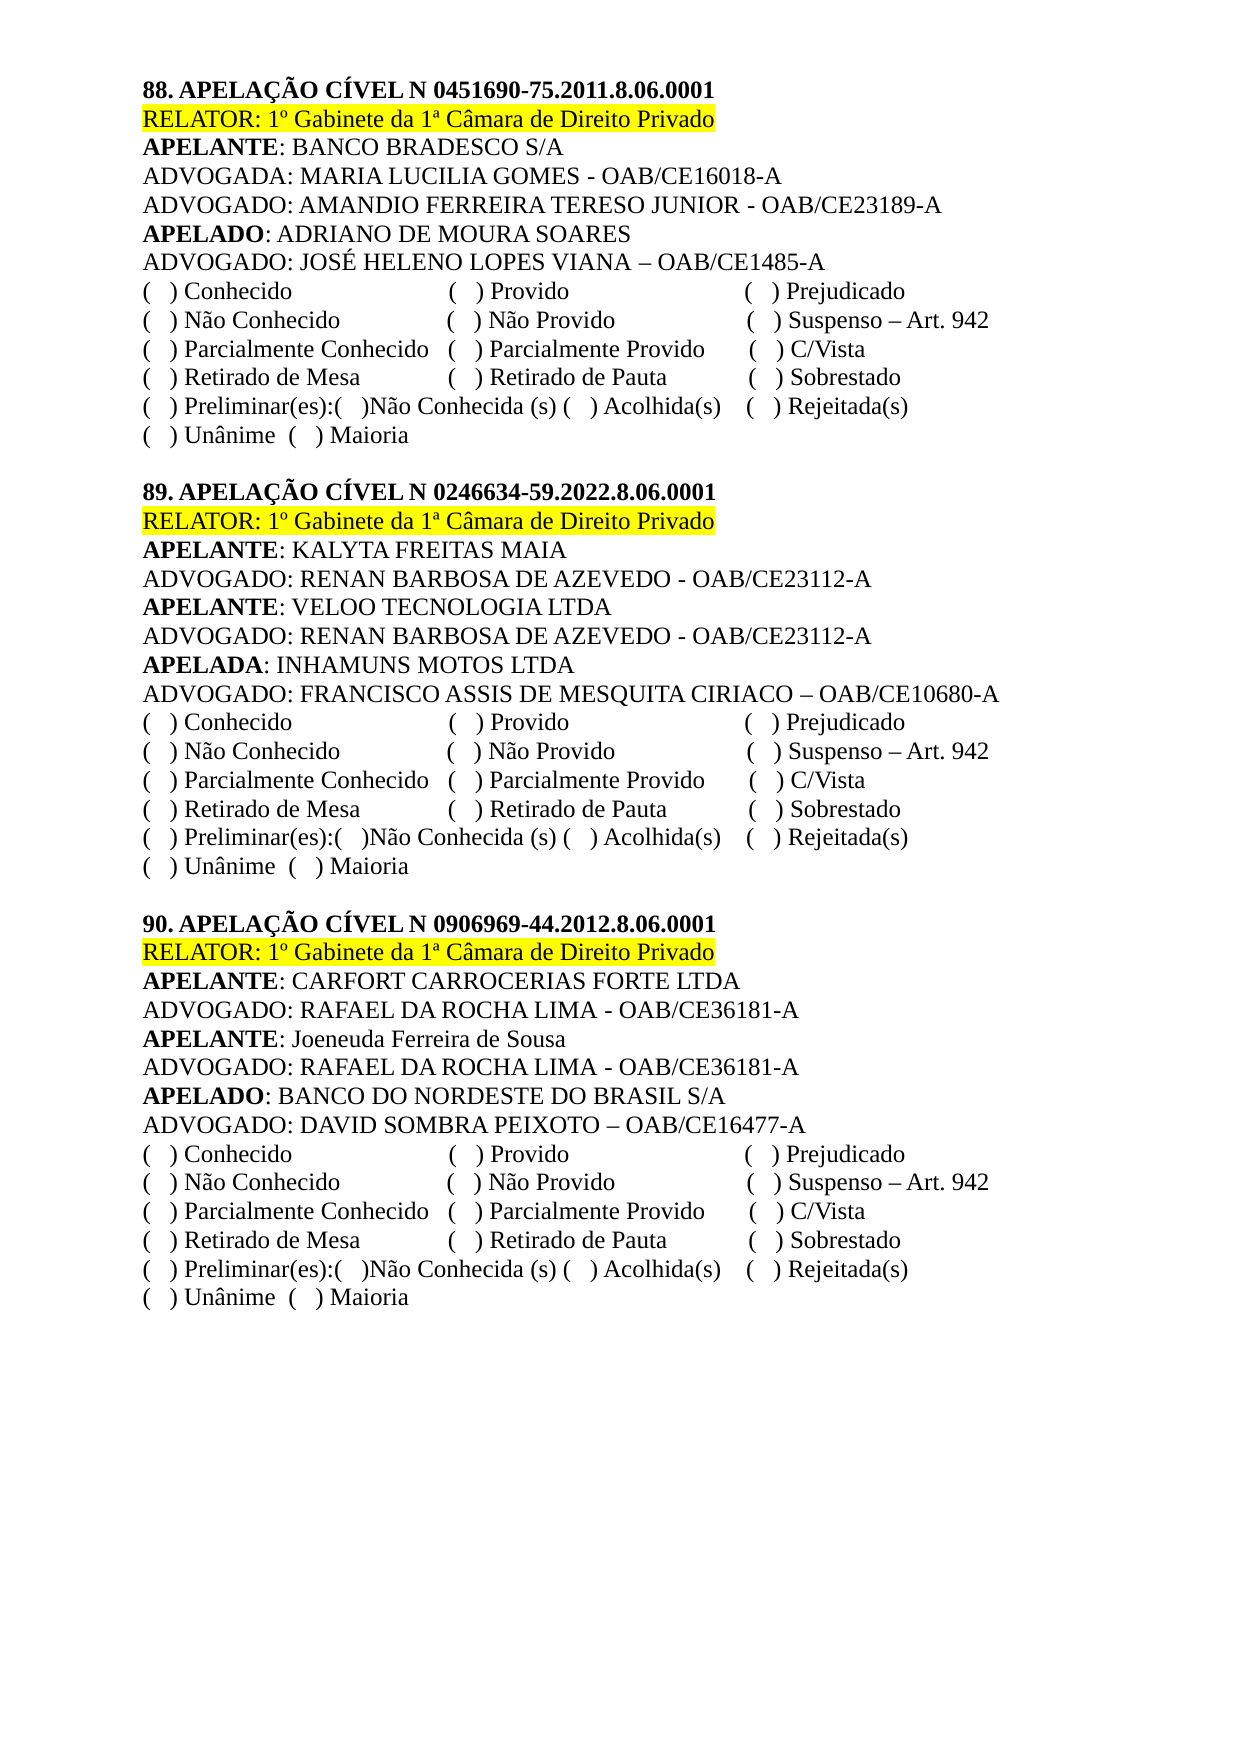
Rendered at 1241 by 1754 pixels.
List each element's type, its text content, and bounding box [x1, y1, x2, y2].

text ( ) Parcialmente Conhecido ( ) Parcialmente Provido ( ) C/Vista [142, 765, 1158, 794]
text ( ) Não Conhecido ( ) Não Provido ( ) Suspenso – Art. 942 [142, 305, 1158, 334]
text ( ) Preliminar(es):( )Não Conhecida (s) ( ) Acolhida(s) ( ) Rejeitada(s) [142, 391, 1158, 420]
text ( ) Conhecido ( ) Provido ( ) Prejudicado [142, 707, 1141, 736]
text ( ) Preliminar(es):( )Não Conhecida (s) ( ) Acolhida(s) ( ) Rejeitada(s) [142, 1254, 1158, 1282]
text ( ) Retirado de Mesa ( ) Retirado de Pauta ( ) Sobrestado [142, 1225, 1158, 1254]
text ( ) Não Conhecido ( ) Não Provido ( ) Suspenso – Art. 942 [142, 1167, 1158, 1196]
text ( ) Unânime ( ) Maioria 90. APELAÇÃO CÍVEL N 0906969-44.2012.8.06.0001 RELATOR: 1º Gabinete da 1ª Câmara de Direito Privado APELANTE: CARFORT CARROCERIAS FORTE LTDA ADVOGADO: RAFAEL DA ROCHA LIMA - OAB/CE36181-A APELANTE: Joeneuda Ferreira de Sousa ADVOGADO: RAFAEL DA ROCHA LIMA - OAB/CE36181-A APELADO: BANCO DO NORDESTE DO BRASIL S/A ADVOGADO: DAVID SOMBRA PEIXOTO – OAB/CE16477-A [142, 851, 1141, 1139]
text ( ) Unânime ( ) Maioria [142, 1282, 1141, 1340]
text ( ) Preliminar(es):( )Não Conhecida (s) ( ) Acolhida(s) ( ) Rejeitada(s) [142, 822, 1158, 851]
text ( ) Parcialmente Conhecido ( ) Parcialmente Provido ( ) C/Vista [142, 334, 1158, 362]
text 88. APELAÇÃO CÍVEL N 0451690-75.2011.8.06.0001 RELATOR: 1º Gabinete da 1ª Câmara de Direito Privado APELANTE: BANCO BRADESCO S/A ADVOGADA: MARIA LUCILIA GOMES - OAB/CE16018-A ADVOGADO: AMANDIO FERREIRA TERESO JUNIOR - OAB/CE23189-A APELADO: ADRIANO DE MOURA SOARES ADVOGADO: JOSÉ HELENO LOPES VIANA – OAB/CE1485-A [142, 75, 1141, 276]
text ( ) Conhecido ( ) Provido ( ) Prejudicado [142, 1139, 1141, 1167]
text ( ) Parcialmente Conhecido ( ) Parcialmente Provido ( ) C/Vista [142, 1196, 1158, 1225]
text ( ) Não Conhecido ( ) Não Provido ( ) Suspenso – Art. 942 [142, 736, 1158, 765]
text ( ) Retirado de Mesa ( ) Retirado de Pauta ( ) Sobrestado [142, 362, 1158, 391]
text ( ) Unânime ( ) Maioria 89. APELAÇÃO CÍVEL N 0246634-59.2022.8.06.0001 RELATOR: 1º Gabinete da 1ª Câmara de Direito Privado APELANTE: KALYTA FREITAS MAIA ADVOGADO: RENAN BARBOSA DE AZEVEDO - OAB/CE23112-A APELANTE: VELOO TECNOLOGIA LTDA ADVOGADO: RENAN BARBOSA DE AZEVEDO - OAB/CE23112-A APELADA: INHAMUNS MOTOS LTDA ADVOGADO: FRANCISCO ASSIS DE MESQUITA CIRIACO – OAB/CE10680-A [142, 420, 1141, 707]
text ( ) Conhecido ( ) Provido ( ) Prejudicado [142, 276, 1141, 305]
text ( ) Retirado de Mesa ( ) Retirado de Pauta ( ) Sobrestado [142, 794, 1158, 822]
